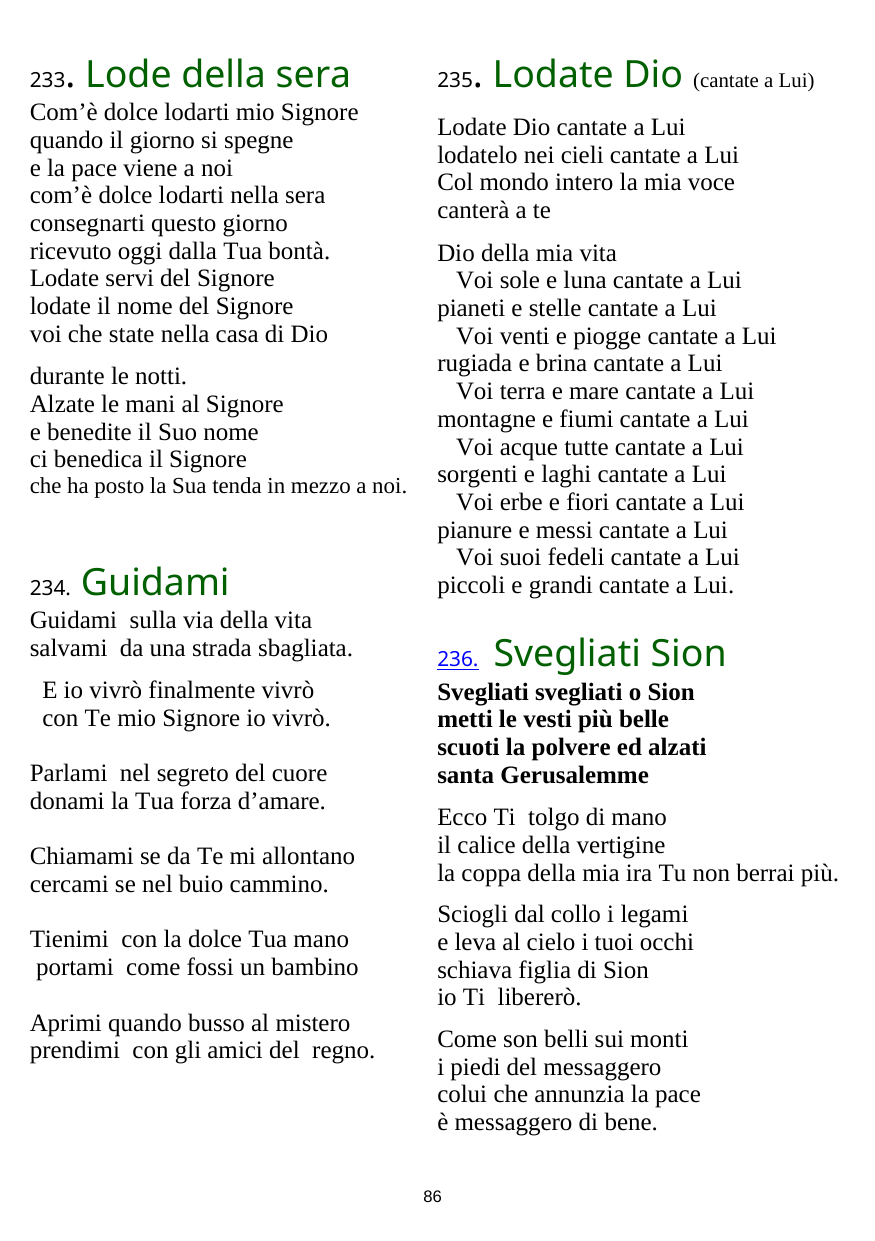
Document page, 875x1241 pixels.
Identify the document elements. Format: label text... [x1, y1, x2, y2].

text schiava figlia di Sion [437, 956, 859, 983]
text scuoti la polvere ed alzati [437, 733, 860, 761]
text canterà a te [437, 196, 874, 224]
text Voi suoi fedeli cantate a Lui [437, 543, 859, 571]
text Voi acque tutte cantate a Lui [437, 433, 859, 460]
text Voi sole e luna cantate a Lui [437, 266, 859, 294]
text Ecco Ti tolgo di mano [437, 803, 859, 831]
text durante le notti. [29, 362, 437, 390]
text 234. Guidami [29, 555, 437, 606]
text piccoli e grandi cantate a Lui. [437, 571, 859, 599]
text Dio della mia vita [437, 239, 859, 266]
text e benedite il Suo nome [29, 418, 437, 446]
text pianure e messi cantate a Lui [437, 516, 859, 543]
text lodatelo nei cieli cantate a Lui [437, 141, 859, 168]
text cercami se nel buio cammino. [29, 870, 437, 898]
text Voi erbe e fiori cantate a Lui [437, 488, 859, 516]
text Lodate servi del Signore [29, 264, 437, 292]
text e leva al cielo i tuoi occhi [437, 928, 859, 956]
text prendimi con gli amici del regno. [29, 1036, 437, 1064]
text e la pace viene a noi [29, 154, 437, 181]
text Svegliati svegliati o Sion [437, 678, 860, 705]
text voi che state nella casa di Dio [29, 320, 437, 348]
text com’è dolce lodarti nella sera [29, 181, 437, 209]
text io Ti libererò. [437, 983, 859, 1011]
text portami come fossi un bambino [29, 953, 437, 981]
text 233. Lode della sera [29, 47, 437, 98]
text i piedi del messaggero [437, 1053, 859, 1080]
text Com’è dolce lodarti mio Signore [29, 98, 437, 126]
text santa Gerusalemme [437, 761, 860, 788]
text Chiamami se da Te mi allontano [29, 842, 437, 870]
text 236. Svegliati Sion [437, 627, 859, 678]
text 235. Lodate Dio (cantate a Lui) [437, 47, 859, 98]
text donami la Tua forza d’amare. [29, 787, 437, 815]
subtitle che ha posto la Sua tenda in mezzo a noi. [29, 473, 437, 499]
text Parlami nel segreto del cuore [29, 759, 437, 787]
text salvami da una strada sbagliata. [29, 634, 437, 661]
text pianeti e stelle cantate a Lui [437, 294, 859, 322]
text Guidami sulla via della vita [29, 606, 437, 634]
text il calice della vertigine [437, 831, 859, 859]
text montagne e fiumi cantate a Lui [437, 405, 859, 433]
text è messaggero di bene. [437, 1108, 859, 1136]
text ci benedica il Signore [29, 446, 437, 473]
text Col mondo intero la mia voce [437, 168, 874, 196]
text Voi terra e mare cantate a Lui [437, 377, 859, 405]
text ricevuto oggi dalla Tua bontà. [29, 237, 437, 264]
text colui che annunzia la pace [437, 1080, 859, 1108]
text metti le vesti più belle [437, 705, 860, 733]
text con Te mio Signore io vivrò. [29, 704, 437, 732]
text sorgenti e laghi cantate a Lui [437, 460, 859, 488]
text rugiada e brina cantate a Lui [437, 349, 859, 377]
text consegnarti questo giorno [29, 209, 437, 237]
text Sciogli dal collo i legami [437, 900, 859, 928]
text Tienimi con la dolce Tua mano [29, 926, 437, 953]
text Alzate le mani al Signore [29, 390, 437, 418]
text Voi venti e piogge cantate a Lui [437, 322, 859, 349]
text Lodate Dio cantate a Lui [437, 113, 859, 141]
text quando il giorno si spegne [29, 126, 437, 154]
text lodate il nome del Signore [29, 292, 437, 320]
text la coppa della mia ira Tu non berrai più. [437, 859, 859, 886]
text E io vivrò finalmente vivrò [29, 676, 437, 704]
text Aprimi quando busso al mistero [29, 1009, 437, 1036]
text Come son belli sui monti [437, 1025, 859, 1053]
